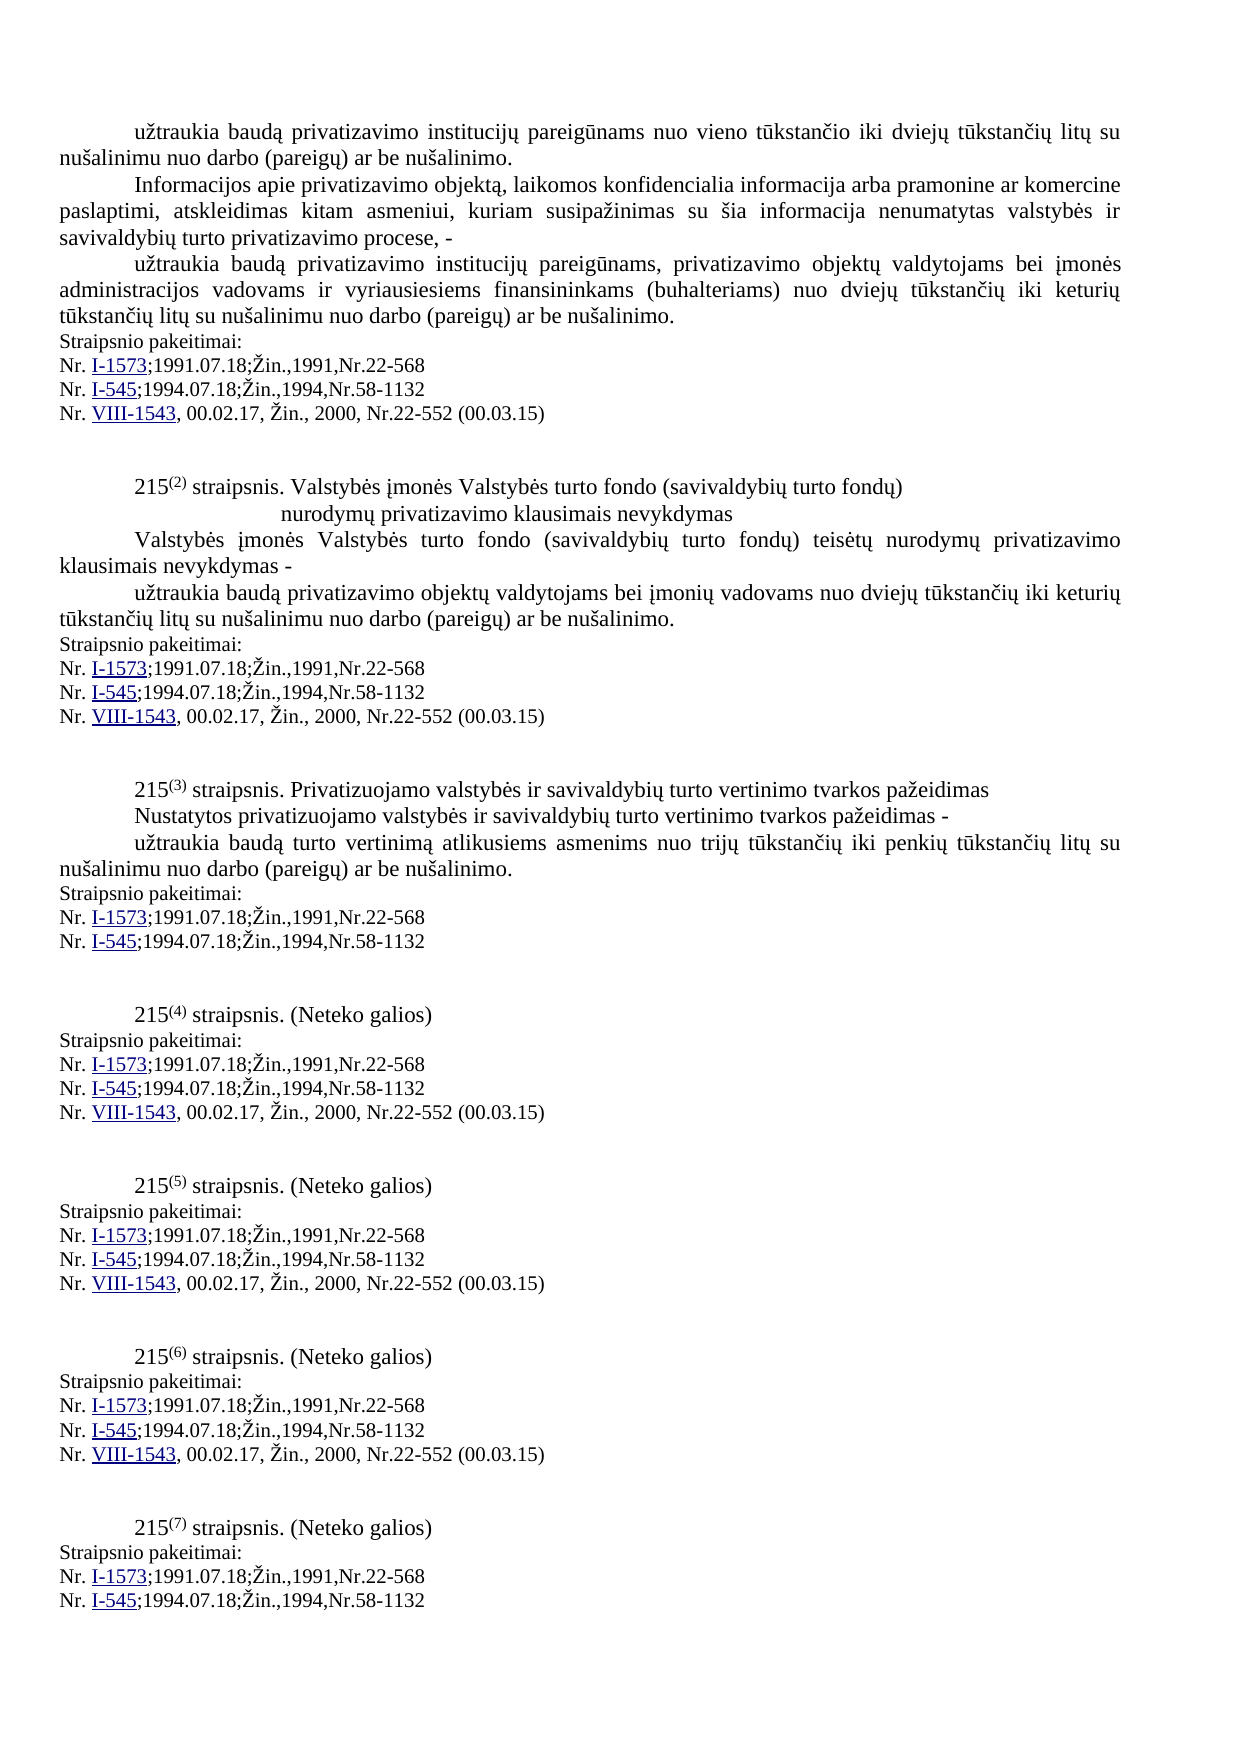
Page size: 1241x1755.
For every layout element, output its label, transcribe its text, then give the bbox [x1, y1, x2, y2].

text Nr. I-1573;1991.07.18;Žin.,1991,Nr.22-568 [59, 353, 1122, 377]
text Nr. VIII-1543, 00.02.17, Žin., 2000, Nr.22-552 (00.03.15) [59, 1442, 1122, 1466]
text 215(2) straipsnis. Valstybės įmonės Valstybės turto fondo (savivaldybių turto fondų) [134, 473, 1122, 500]
text užtraukia baudą privatizavimo institucijų pareigūnams, privatizavimo objektų valdytojams bei įmonės administracijos vadovams ir vyriausiesiems finansininkams (buhalteriams) nuo dviejų tūkstančių iki keturių tūkstančių litų su nušalinimu nuo darbo (pareigų) ar be nušalinimo. [59, 250, 1122, 329]
text Nr. I-1573;1991.07.18;Žin.,1991,Nr.22-568 [59, 1564, 1122, 1588]
text Nr. I-545;1994.07.18;Žin.,1994,Nr.58-1132 [59, 679, 1122, 704]
text Straipsnio pakeitimai: [59, 1199, 1122, 1223]
text Straipsnio pakeitimai: [59, 1369, 1122, 1393]
text Nr. VIII-1543, 00.02.17, Žin., 2000, Nr.22-552 (00.03.15) [59, 401, 1122, 425]
text užtraukia baudą privatizavimo institucijų pareigūnams nuo vieno tūkstančio iki dviejų tūkstančių litų su nušalinimu nuo darbo (pareigų) ar be nušalinimo. [59, 118, 1122, 171]
text Informacijos apie privatizavimo objektą, laikomos konfidencialia informacija arba pramonine ar komercine paslaptimi, atskleidimas kitam asmeniui, kuriam susipažinimas su šia informacija nenumatytas valstybės ir savivaldybių turto privatizavimo procese, - [59, 171, 1122, 250]
text užtraukia baudą privatizavimo objektų valdytojams bei įmonių vadovams nuo dviejų tūkstančių iki keturių tūkstančių litų su nušalinimu nuo darbo (pareigų) ar be nušalinimo. [59, 579, 1122, 631]
text Nr. I-545;1994.07.18;Žin.,1994,Nr.58-1132 [59, 929, 1122, 953]
text Nr. I-1573;1991.07.18;Žin.,1991,Nr.22-568 [59, 656, 1122, 679]
text Straipsnio pakeitimai: [59, 1540, 1122, 1564]
text Nr. I-545;1994.07.18;Žin.,1994,Nr.58-1132 [59, 377, 1122, 401]
text Straipsnio pakeitimai: [59, 631, 1122, 656]
text Nr. VIII-1543, 00.02.17, Žin., 2000, Nr.22-552 (00.03.15) [59, 704, 1122, 728]
text Nr. I-545;1994.07.18;Žin.,1994,Nr.58-1132 [59, 1076, 1122, 1100]
text nurodymų privatizavimo klausimais nevykdymas [281, 500, 1122, 526]
text 215(5) straipsnis. (Neteko galios) [59, 1172, 1122, 1199]
text 215(7) straipsnis. (Neteko galios) [59, 1514, 1122, 1540]
text 215(3) straipsnis. Privatizuojamo valstybės ir savivaldybių turto vertinimo tvarkos pažeidimas [134, 776, 1122, 802]
text Nr. I-545;1994.07.18;Žin.,1994,Nr.58-1132 [59, 1247, 1122, 1271]
text Nr. I-545;1994.07.18;Žin.,1994,Nr.58-1132 [59, 1417, 1122, 1442]
text Nr. I-1573;1991.07.18;Žin.,1991,Nr.22-568 [59, 905, 1122, 929]
text Straipsnio pakeitimai: [59, 1028, 1122, 1052]
text Nustatytos privatizuojamo valstybės ir savivaldybių turto vertinimo tvarkos pažeidimas - [59, 802, 1122, 828]
text 215(4) straipsnis. (Neteko galios) [59, 1002, 1122, 1028]
text Nr. VIII-1543, 00.02.17, Žin., 2000, Nr.22-552 (00.03.15) [59, 1271, 1122, 1295]
text Nr. VIII-1543, 00.02.17, Žin., 2000, Nr.22-552 (00.03.15) [59, 1100, 1122, 1124]
text Straipsnio pakeitimai: [59, 329, 1122, 353]
text Straipsnio pakeitimai: [59, 881, 1122, 905]
text Nr. I-545;1994.07.18;Žin.,1994,Nr.58-1132 [59, 1588, 1122, 1612]
text Nr. I-1573;1991.07.18;Žin.,1991,Nr.22-568 [59, 1393, 1122, 1417]
text Nr. I-1573;1991.07.18;Žin.,1991,Nr.22-568 [59, 1052, 1122, 1076]
text Valstybės įmonės Valstybės turto fondo (savivaldybių turto fondų) teisėtų nurodymų privatizavimo klausimais nevykdymas - [59, 526, 1122, 579]
text Nr. I-1573;1991.07.18;Žin.,1991,Nr.22-568 [59, 1223, 1122, 1247]
text užtraukia baudą turto vertinimą atlikusiems asmenims nuo trijų tūkstančių iki penkių tūkstančių litų su nušalinimu nuo darbo (pareigų) ar be nušalinimo. [59, 828, 1122, 881]
text 215(6) straipsnis. (Neteko galios) [59, 1343, 1122, 1369]
